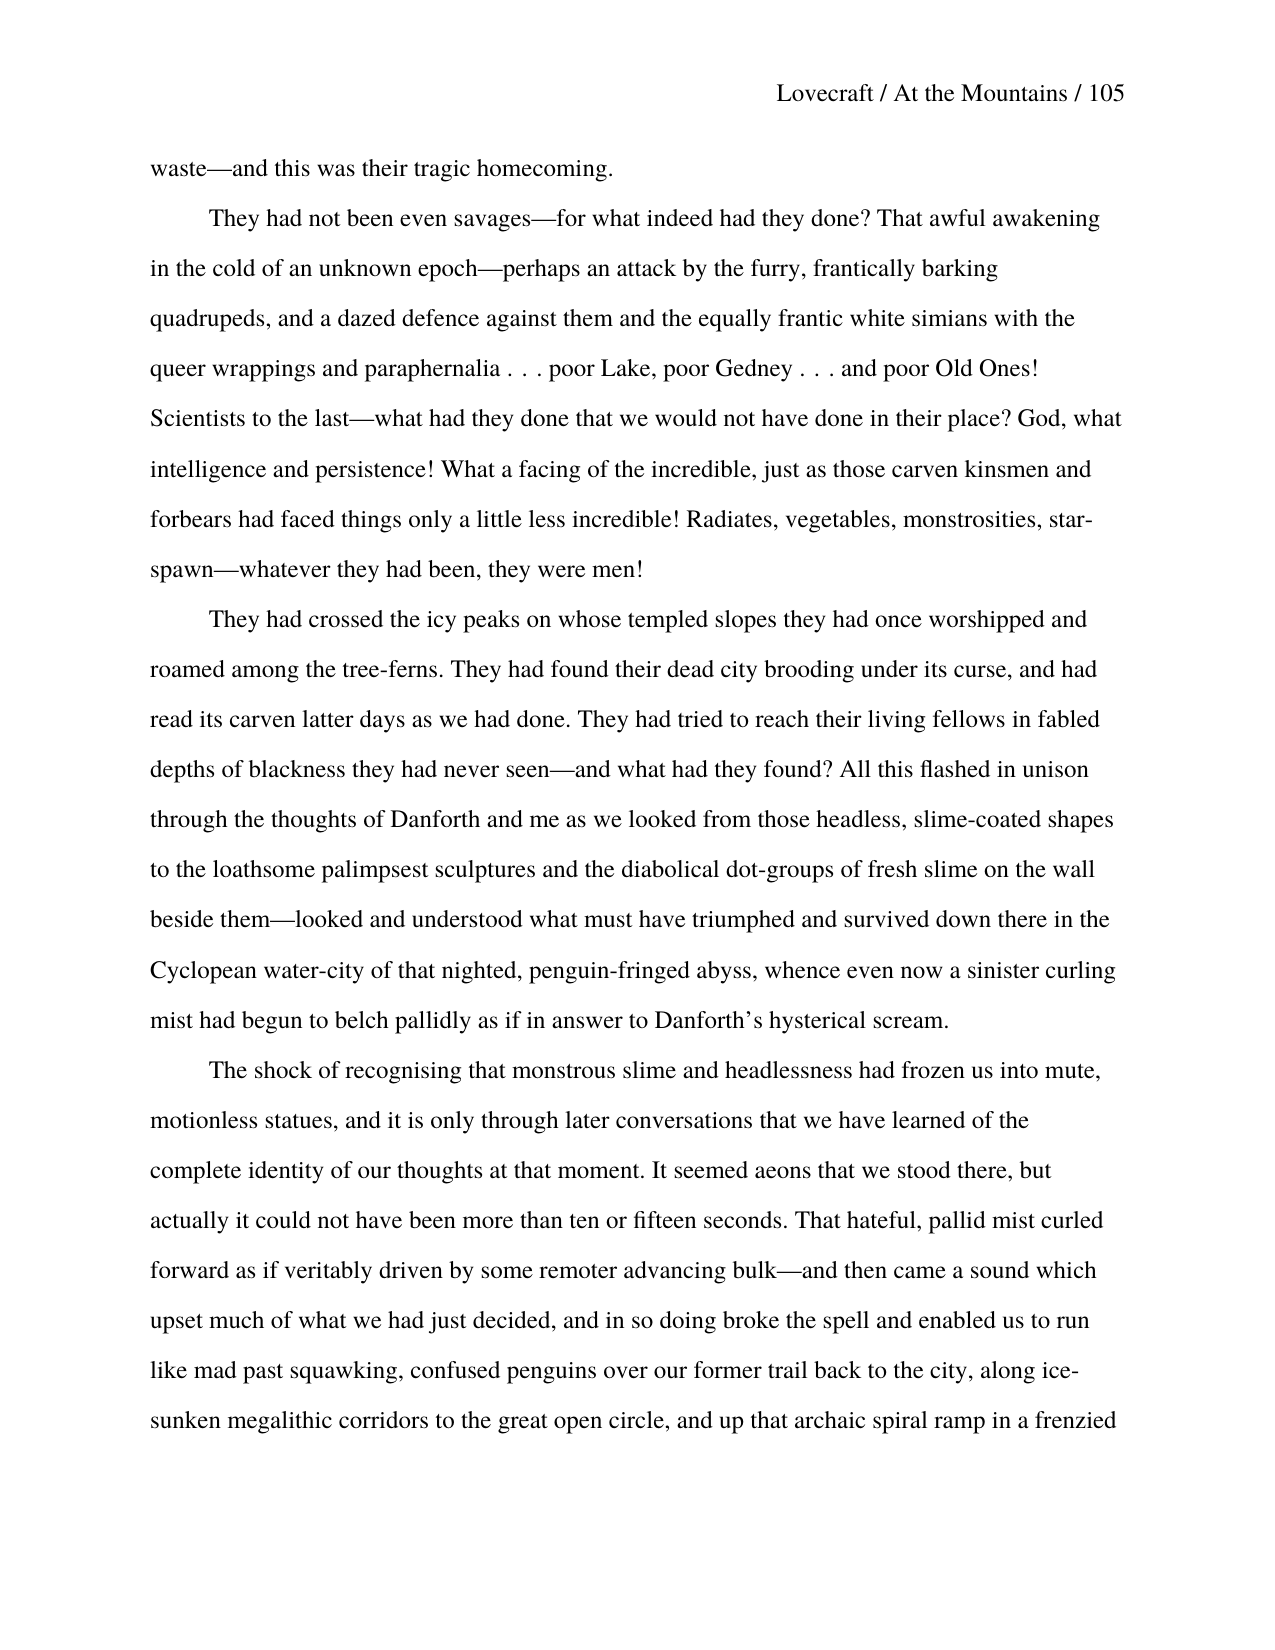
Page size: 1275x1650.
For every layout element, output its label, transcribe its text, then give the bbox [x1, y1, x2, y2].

text They had crossed the icy peaks on whose templed slopes they had once worshipped and roamed among the tree-ferns. They had found their dead city brooding under its curse, and had read its carven latter days as we had done. They had tried to reach their living fellows in fabled depths of blackness they had never seen—and what had they found? All this flashed in unison through the thoughts of Danforth and me as we looked from those headless, slime-coated shapes to the loathsome palimpsest sculptures and the diabolical dot-groups of fresh slime on the wall beside them—looked and understood what must have triumphed and survived down there in the Cyclopean water-city of that nighted, penguin-fringed abyss, whence even now a sinister curling mist had begun to belch pallidly as if in answer to Danforth’s hysterical scream. [150, 601, 1125, 1035]
text The shock of recognising that monstrous slime and headlessness had frozen us into mute, motionless statues, and it is only through later conversations that we have learned of the complete identity of our thoughts at that moment. It seemed aeons that we stood there, but actually it could not have been more than ten or fifteen seconds. That hateful, pallid mist curled forward as if veritably driven by some remoter advancing bulk—and then came a sound which upset much of what we had just decided, and in so doing broke the spell and enabled us to run like mad past squawking, confused penguins over our former trail back to the city, along ice-sunken megalithic corridors to the great open circle, and up that archaic spiral ramp in a frenzied [150, 1052, 1125, 1436]
text waste—and this was their tragic homecoming. [150, 150, 1125, 183]
text They had not been even savages—for what indeed had they done? That awful awakening in the cold of an unknown epoch—perhaps an attack by the furry, frantically barking quadrupeds, and a dazed defence against them and the equally frantic white simians with the queer wrappings and paraphernalia . . . poor Lake, poor Gedney . . . and poor Old Ones! Scientists to the last—what had they done that we would not have done in their place? God, what intelligence and persistence! What a facing of the incredible, just as those carven kinsmen and forbears had faced things only a little less incredible! Radiates, vegetables, monstrosities, star-spawn—whatever they had been, they were men! [150, 200, 1125, 584]
